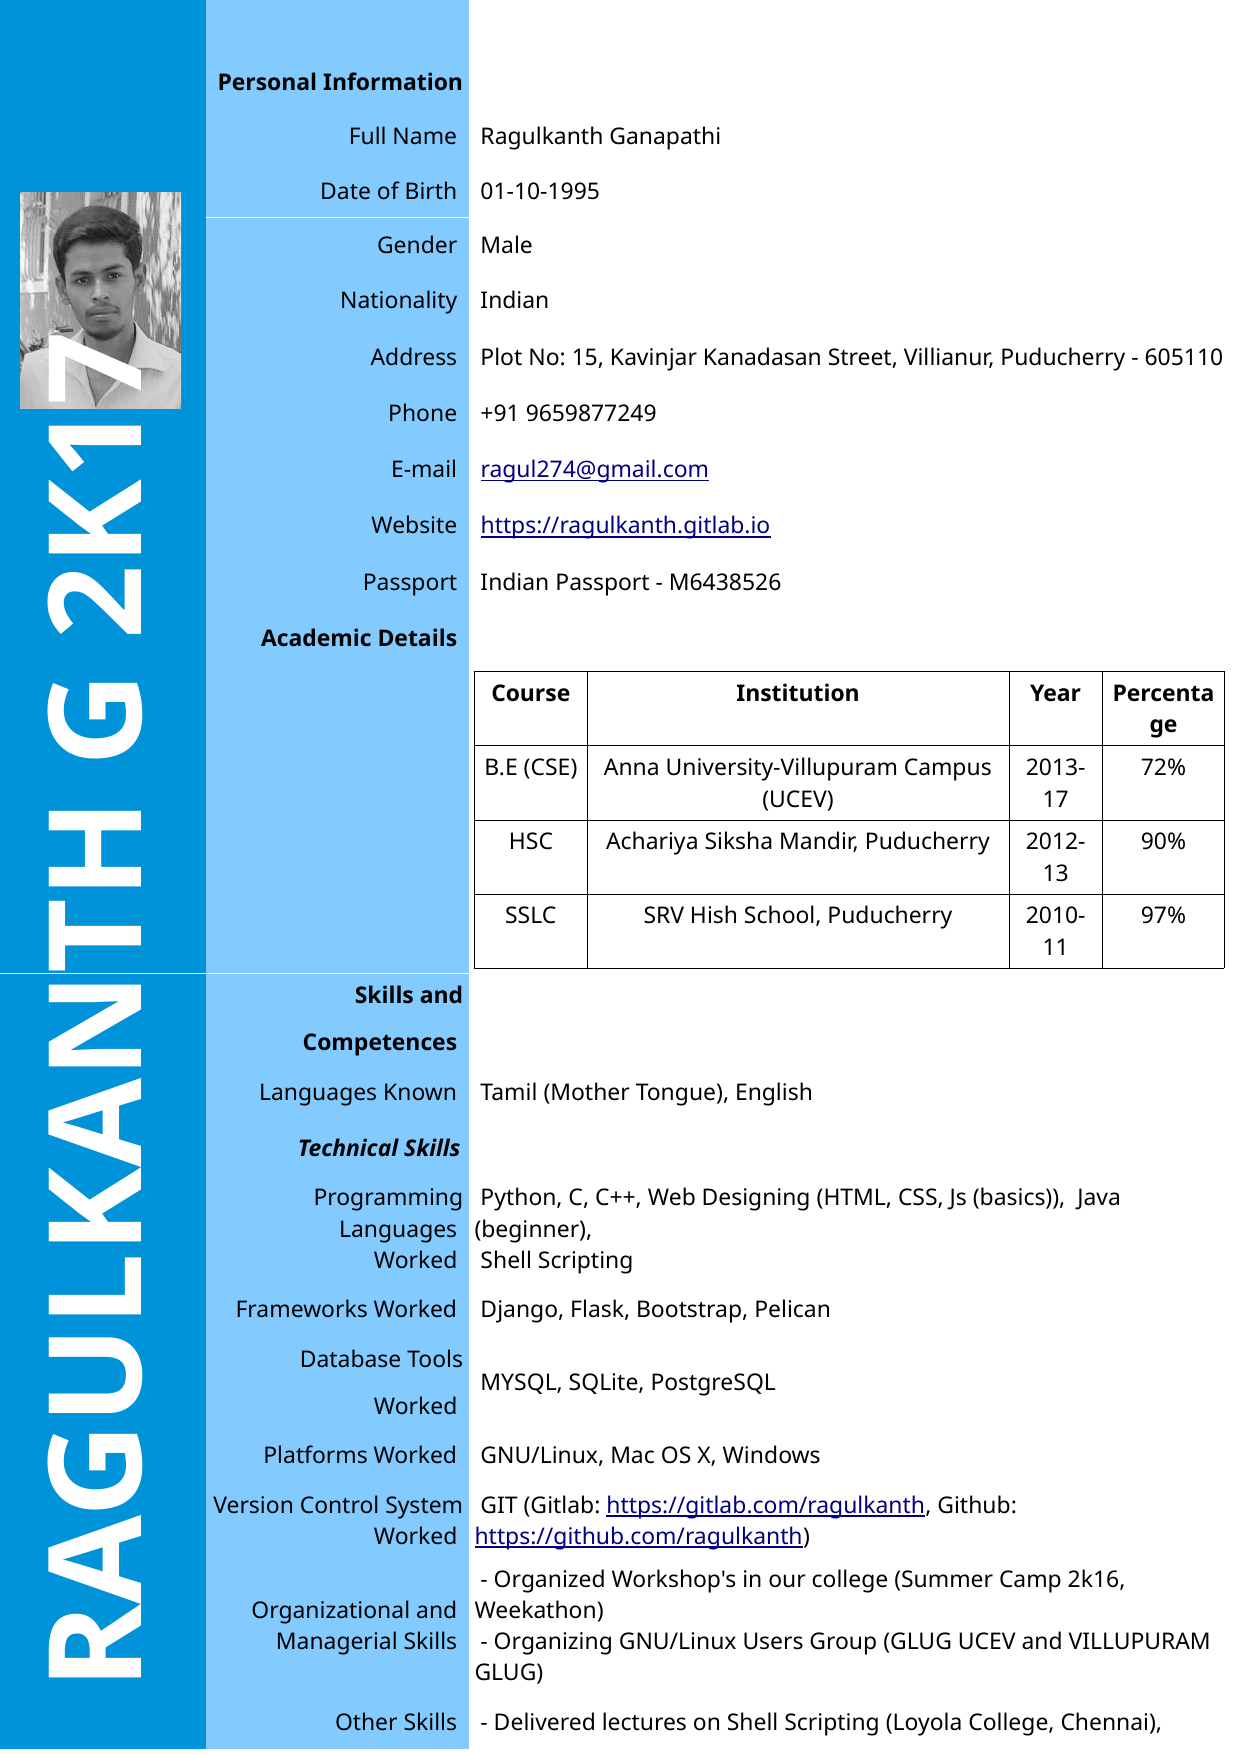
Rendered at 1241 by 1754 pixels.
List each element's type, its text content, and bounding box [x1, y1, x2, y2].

table_cell E-mail [206, 441, 469, 497]
table_cell [72, 497, 112, 512]
table_cell [469, 1119, 1240, 1176]
table_cell Python, C, C++, Web Designing (HTML, CSS, Js (basics)), Java (beginner), Shell Scripting [469, 1176, 1240, 1281]
table_cell Achariya Siksha Mandir, Puducherry [588, 821, 1009, 893]
table_cell ragul274@gmail.com [469, 441, 1240, 497]
table_cell GIT (Gitlab: https://gitlab.com/ragulkanth, Github: https://github.com/ragulkanth) [469, 1483, 1240, 1557]
table_cell GNU/Linux, Mac OS X, Windows [469, 1427, 1240, 1483]
table_cell - Delivered lectures on Shell Scripting (Loyola College, Chennai), [469, 1693, 1240, 1749]
table_cell Male [469, 218, 1240, 272]
table_cell MYSQL, SQLite, PostgreSQL [469, 1337, 1240, 1427]
table_cell HSC [475, 821, 587, 893]
table_cell Address [206, 328, 469, 384]
table_cell Programming Languages Worked [206, 1176, 469, 1281]
table_cell [0, 384, 206, 441]
table_cell [182, 328, 206, 384]
table_header [469, 0, 1240, 54]
table_cell [0, 666, 206, 973]
table_cell 2010-11 [1010, 895, 1102, 968]
table_cell Personal Information [206, 54, 469, 109]
table_header Percentage [1103, 672, 1224, 745]
table_cell 97% [1103, 895, 1224, 968]
table_cell Plot No: 15, Kavinjar Kanadasan Street, Villianur, Puducherry - 605110 [469, 328, 1240, 384]
table_cell [0, 609, 206, 666]
table_cell [469, 609, 1240, 666]
table_cell [0, 1119, 206, 1176]
table_cell SRV Hish School, Puducherry [588, 895, 1009, 968]
table_cell Technical Skills [206, 1119, 469, 1176]
table_cell [0, 1557, 206, 1693]
table_cell [0, 553, 206, 609]
table_cell 01-10-1995 [469, 163, 1240, 217]
table_header [206, 0, 469, 54]
table_cell [0, 1427, 206, 1483]
table_cell Academic Details [206, 609, 469, 666]
table_cell [469, 54, 1240, 109]
table_header Institution [588, 672, 1009, 745]
table_cell [64, 591, 102, 609]
table_cell B.E (CSE) [475, 746, 587, 819]
table_cell https://ragulkanth.gitlab.io [469, 497, 1240, 553]
table_cell Database Tools Worked [206, 1337, 469, 1427]
table_cell Website [206, 497, 469, 553]
table_cell Django, Flask, Bootstrap, Pelican [469, 1281, 1240, 1337]
table_cell Tamil (Mother Tongue), English [469, 1063, 1240, 1119]
table_cell Anna University-Villupuram Campus (UCEV) [588, 746, 1009, 819]
table_cell Passport [206, 553, 469, 609]
table_cell Other Skills [206, 1693, 469, 1749]
table_cell Nationality [206, 272, 469, 328]
table_cell 72% [1103, 746, 1224, 819]
table_cell Date of Birth [206, 163, 469, 217]
table_cell [65, 1633, 90, 1658]
table_cell +91 9659877249 [469, 384, 1240, 441]
table_cell [0, 1337, 206, 1427]
table_cell [63, 1119, 103, 1134]
table_cell Phone [206, 384, 469, 441]
table_cell Indian Passport - M6438526 [469, 553, 1240, 609]
table_header Year [1010, 672, 1102, 745]
table_cell Languages Known [206, 1063, 469, 1119]
table_cell [76, 1110, 103, 1119]
table_cell 2013-17 [1010, 746, 1102, 819]
table_cell 90% [1103, 821, 1224, 893]
table_cell SSLC [475, 895, 587, 968]
table_cell [0, 441, 206, 497]
table_cell [206, 666, 469, 973]
table_cell [0, 1281, 206, 1337]
table_header [0, 0, 206, 328]
table_cell [60, 1176, 126, 1200]
table_cell [73, 1547, 103, 1557]
table_cell Skills and Competences [206, 974, 469, 1063]
table_cell Platforms Worked [206, 1427, 469, 1483]
table_cell [469, 666, 1240, 973]
table_cell Frameworks Worked [206, 1281, 469, 1337]
table_cell [0, 1176, 206, 1281]
table_cell Organizational and Managerial Skills [206, 1557, 469, 1693]
table_cell [0, 1483, 206, 1557]
table_cell [0, 328, 20, 384]
table_cell [0, 497, 90, 553]
table_cell [0, 1693, 206, 1749]
table_header Course [475, 672, 587, 745]
table_cell 2012-13 [1010, 821, 1102, 893]
table_cell [0, 1063, 206, 1119]
table_cell Version Control System Worked [206, 1483, 469, 1557]
table_cell [63, 1557, 103, 1571]
table_cell Gender [206, 218, 469, 272]
table_cell - Organized Workshop's in our college (Summer Camp 2k16, Weekathon) - Organizing GNU/Linux Users Group (GLUG UCEV and VILLUPURAM GLUG) [469, 1557, 1240, 1693]
table_cell [74, 1483, 118, 1489]
table_cell [0, 974, 206, 1063]
table_cell Ragulkanth Ganapathi [469, 109, 1240, 163]
table_cell [469, 974, 1240, 1063]
table_cell [102, 497, 206, 553]
table_cell Full Name [206, 109, 469, 163]
table_cell Indian [469, 272, 1240, 328]
